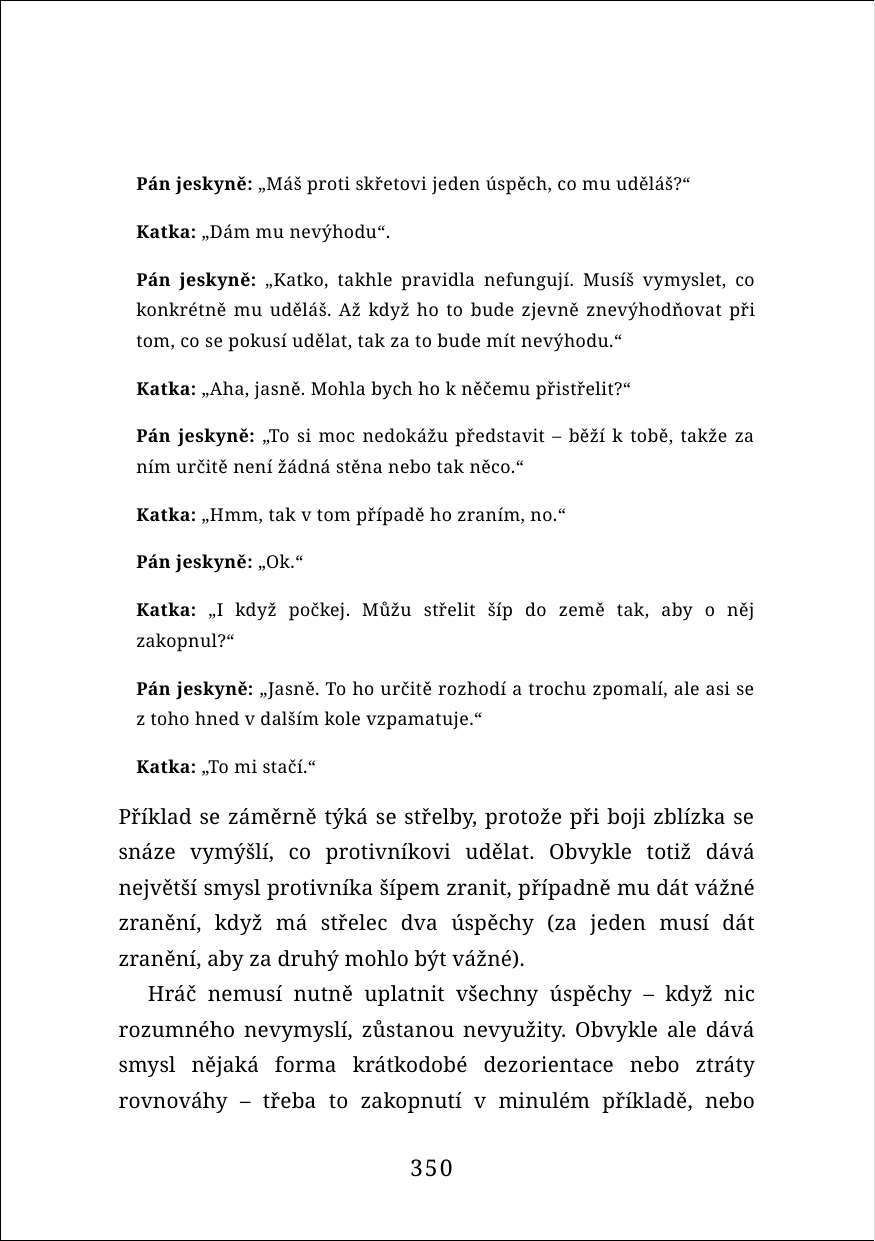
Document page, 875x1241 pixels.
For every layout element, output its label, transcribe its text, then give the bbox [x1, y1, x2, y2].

text Pán jeskyně: „Ok.“ [136, 550, 756, 574]
text Katka: „Aha, jasně. Mohla bych ho k něčemu přistřelit?“ [136, 376, 756, 400]
text Příklad se záměrně týká se střelby, protože při boji zblízka se snáze vymýšlí, co protivníkovi udělat. Obvykle totiž dává největší smysl protivníka šípem zranit, případně mu dát vážné zranění, když má střelec dva úspěchy (za jeden musí dát zranění, aby za druhý mohlo být vážné). Hráč nemusí nutně uplatnit všechny úspěchy – když nic rozumného nevymyslí, zůstanou nevyužity. Obvykle ale dává smysl nějaká forma krátkodobé dezorientace nebo ztráty rovnováhy – třeba to zakopnutí v minulém příkladě, nebo [118, 802, 756, 1114]
text Katka: „I když počkej. Můžu střelit šíp do země tak, aby o něj zakopnul?“ [136, 598, 756, 652]
text Katka: „To mi stačí.“ [136, 754, 756, 778]
text Pán jeskyně: „Katko, takhle pravidla nefungují. Musíš vymyslet, co konkrétně mu uděláš. Až když ho to bude zjevně znevýhodňovat při tom, co se pokusí udělat, tak za to bude mít nevýhodu.“ [136, 268, 756, 352]
text Katka: „Hmm, tak v tom případě ho zraním, no.“ [136, 502, 756, 526]
text Pán jeskyně: „Máš proti skřetovi jeden úspěch, co mu uděláš?“ [136, 172, 756, 196]
text Pán jeskyně: „Jasně. To ho určitě rozhodí a trochu zpomalí, ale asi se z toho hned v dalším kole vzpamatuje.“ [136, 676, 756, 730]
text Katka: „Dám mu nevýhodu“. [136, 220, 756, 244]
text Pán jeskyně: „To si moc nedokážu představit – běží k tobě, takže za ním určitě není žádná stěna nebo tak něco.“ [136, 424, 756, 478]
